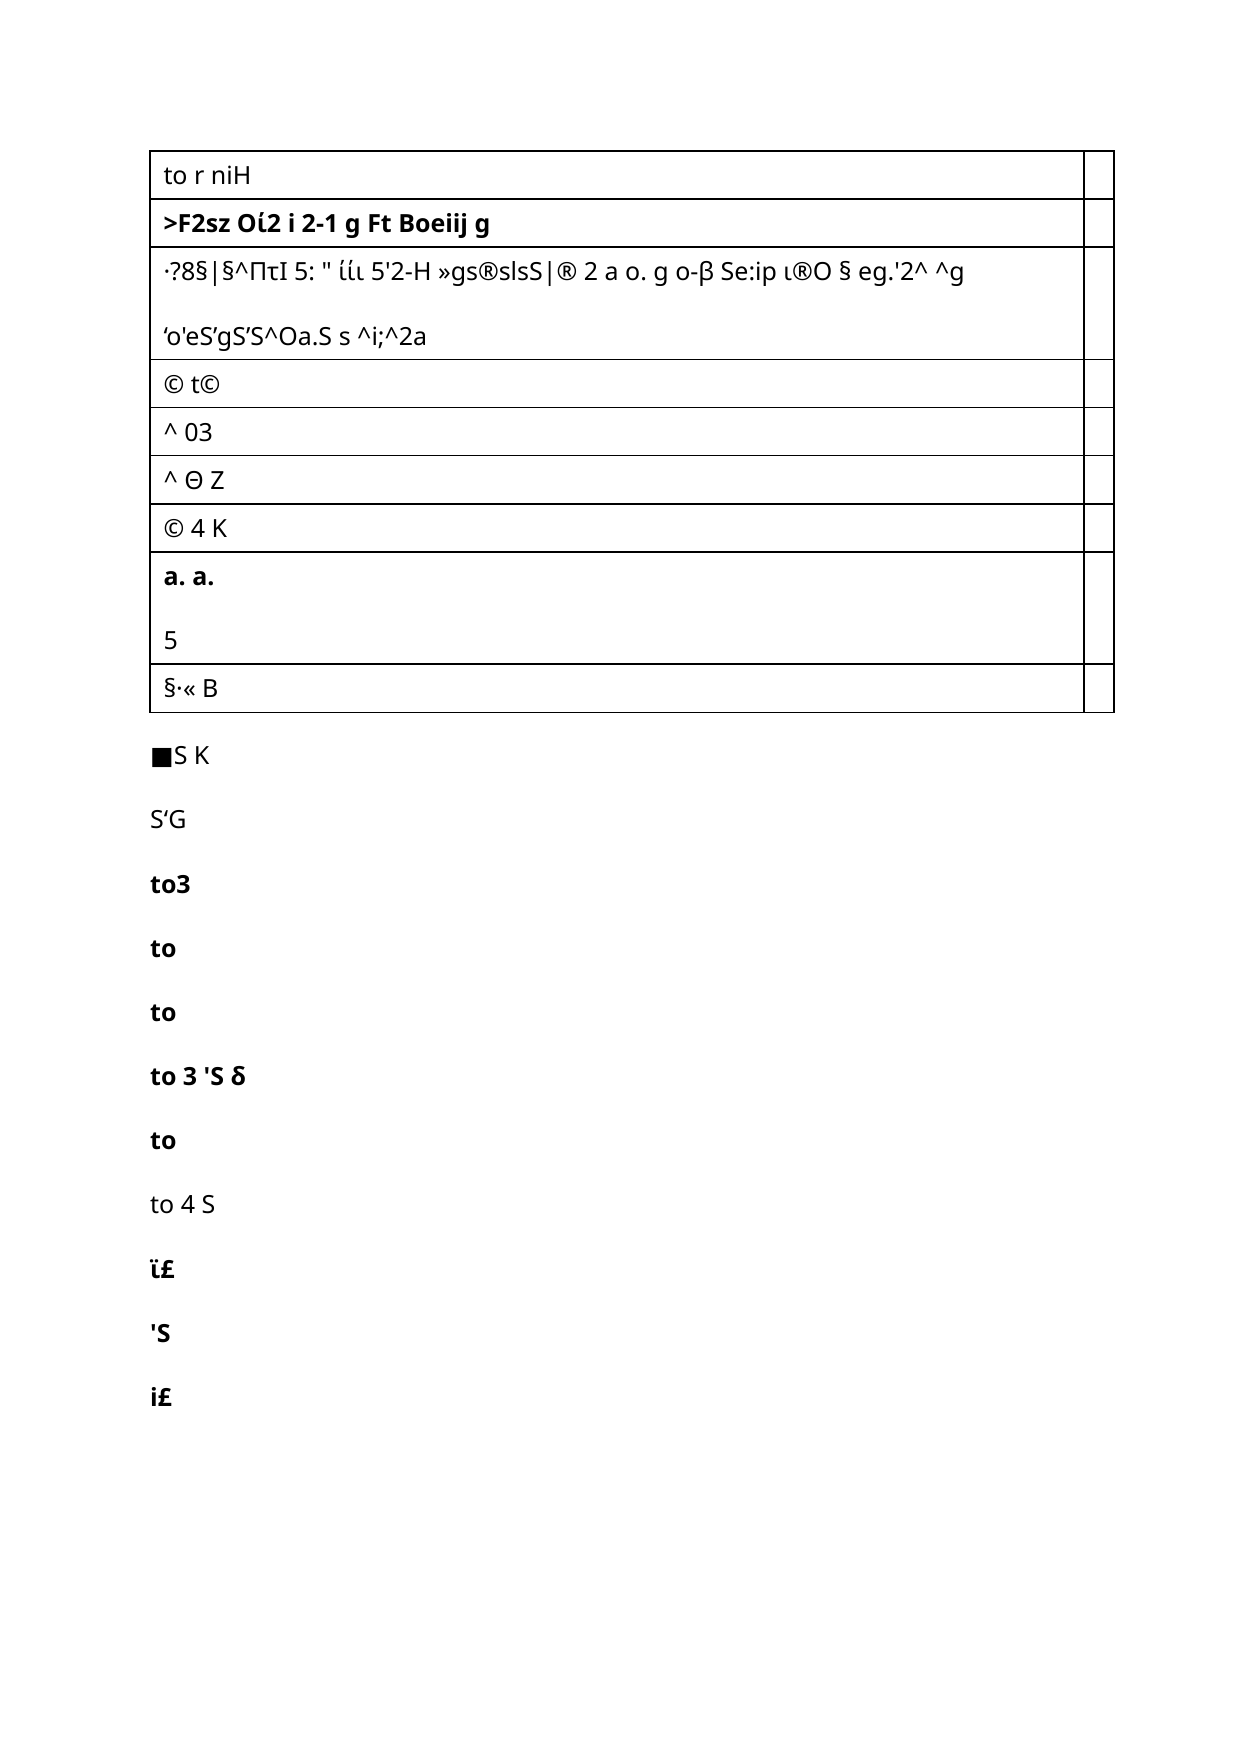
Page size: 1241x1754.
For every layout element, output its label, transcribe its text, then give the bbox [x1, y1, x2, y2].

table_cell [1085, 360, 1113, 407]
table_cell a. a. 5 [151, 553, 1083, 663]
table_cell [1085, 665, 1113, 711]
text to [150, 931, 1090, 964]
table_cell [1085, 553, 1113, 663]
text S‘G [150, 802, 1090, 836]
text to3 [150, 866, 1090, 900]
text i£ [150, 1380, 1090, 1414]
table_cell §·« B [151, 665, 1083, 711]
table_cell [1085, 152, 1113, 198]
table_cell [1085, 200, 1113, 246]
text to [150, 995, 1090, 1029]
table_cell ^ 03 [151, 408, 1083, 455]
table_cell [1085, 505, 1113, 551]
text to [150, 1123, 1090, 1157]
table_cell [1085, 248, 1113, 358]
table_cell © 4 K [151, 505, 1083, 551]
table_cell ·?8§|§^ΠτΙ 5: " ίίι 5'2-Η »gs®slsS|® 2 a ο. g ο-β Se:ip ι®O § eg.'2^ ^g ‘o'eS’gS’S^Oa.S s ^i;^2a [151, 248, 1083, 358]
table_cell [1085, 456, 1113, 503]
text 'S [150, 1316, 1090, 1349]
table_cell © t© [151, 360, 1083, 407]
table_cell >F2sz Οί2 i 2-1 g Ft Boeiij g [151, 200, 1083, 246]
text ■S Κ [150, 738, 1090, 772]
table_cell [1085, 408, 1113, 455]
text to 4 S [150, 1187, 1090, 1221]
table_cell ^ Θ Z [151, 456, 1083, 503]
text ϊ£ [150, 1251, 1090, 1285]
text to 3 'S δ [150, 1059, 1090, 1093]
table_cell to r niH [151, 152, 1083, 198]
